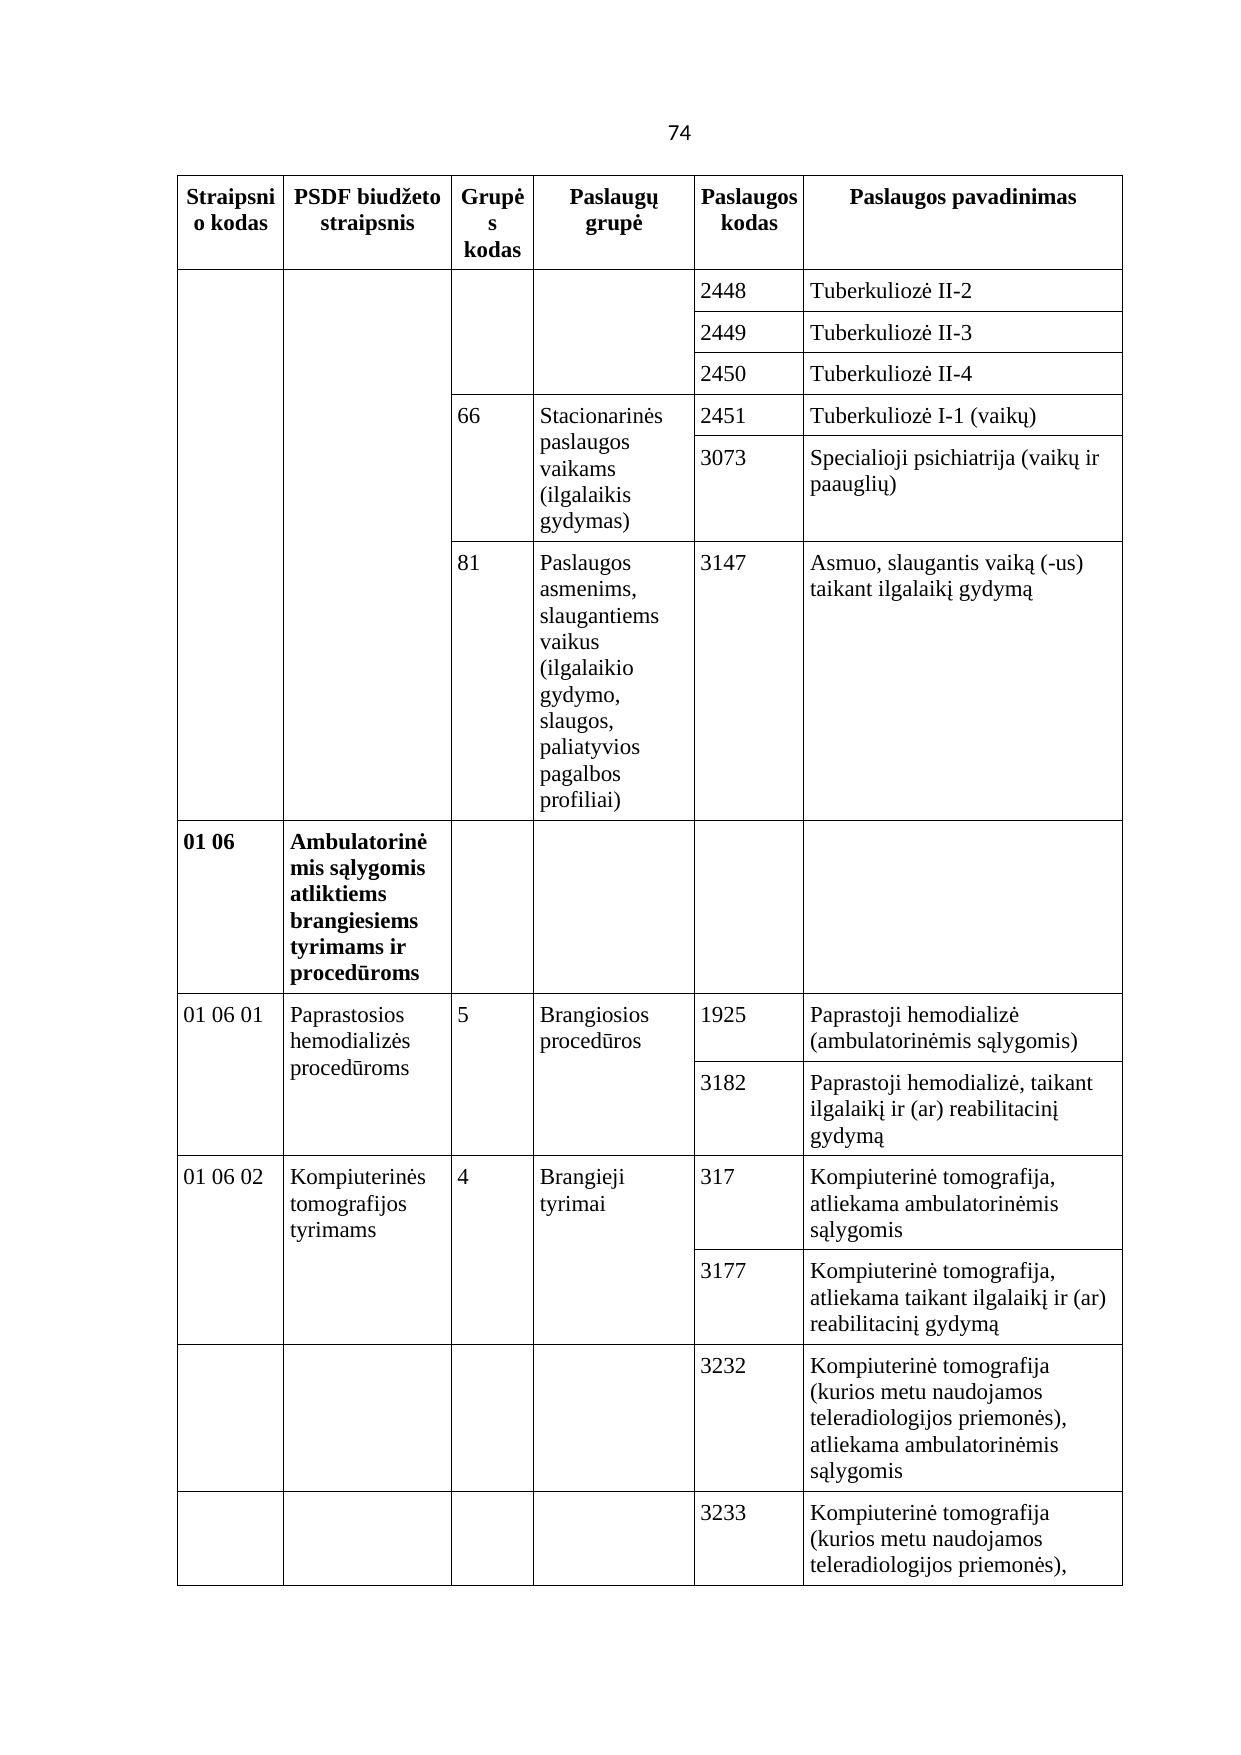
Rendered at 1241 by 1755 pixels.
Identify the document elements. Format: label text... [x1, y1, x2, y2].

table_cell Asmuo, slaugantis vaiką (-us) taikant ilgalaikį gydymą [804, 542, 1122, 819]
table_cell 66 [452, 395, 533, 435]
table_cell 3232 [695, 1345, 803, 1491]
table_cell [452, 821, 533, 993]
table_cell [534, 1249, 694, 1344]
table_cell 3177 [695, 1250, 803, 1344]
table_cell Tuberkuliozė II-2 [804, 270, 1122, 311]
table_cell [284, 352, 451, 394]
table_cell [178, 270, 283, 311]
table_cell [284, 394, 451, 435]
table_cell 3147 [695, 542, 803, 819]
table_cell [284, 435, 451, 541]
table_header Grupės kodas [452, 176, 533, 269]
table_cell [695, 821, 803, 993]
table_cell Kompiuterinė tomografija, atliekama taikant ilgalaikį ir (ar) reabilitacinį gydymą [804, 1250, 1122, 1344]
table_cell 4 [452, 1156, 533, 1249]
table_cell 3073 [695, 436, 803, 541]
table_cell Brangieji tyrimai [534, 1156, 694, 1249]
table_cell 2448 [695, 270, 803, 311]
table_cell 1925 [695, 994, 803, 1061]
table_cell [178, 435, 283, 541]
table_cell 3182 [695, 1062, 803, 1155]
table_cell [178, 394, 283, 435]
table_cell 01 06 02 [178, 1156, 283, 1249]
table_cell Kompiuterinės tomografijos tyrimams [284, 1156, 451, 1344]
table_cell [284, 1492, 451, 1585]
table_cell [178, 311, 283, 352]
table_cell [284, 270, 451, 311]
table_header PSDF biudžeto straipsnis [284, 176, 451, 269]
table_cell Specialioji psichiatrija (vaikų ir paauglių) [804, 436, 1122, 541]
table_cell [452, 1249, 533, 1344]
table_cell [534, 1345, 694, 1491]
table_cell Paprastosios hemodializės procedūroms [284, 994, 451, 1155]
table_header Paslaugos kodas [695, 176, 803, 269]
table_cell Paprastoji hemodializė, taikant ilgalaikį ir (ar) reabilitacinį gydymą [804, 1062, 1122, 1155]
table_cell Stacionarinės paslaugos vaikams (ilgalaikis gydymas) [534, 395, 694, 541]
table_cell Paslaugos asmenims, slaugantiems vaikus (ilgalaikio gydymo, slaugos, paliatyvios pagalbos profiliai) [534, 542, 694, 819]
table_header Paslaugų grupė [534, 176, 694, 269]
table_cell [534, 270, 694, 311]
table_cell [178, 352, 283, 394]
table_cell 01 06 [178, 821, 283, 993]
table_cell [284, 1345, 451, 1491]
table_cell [452, 270, 533, 311]
table_cell Kompiuterinė tomografija, atliekama ambulatorinėmis sąlygomis [804, 1156, 1122, 1249]
table_cell Kompiuterinė tomografija (kurios metu naudojamos teleradiologijos priemonės), [804, 1492, 1122, 1585]
table_cell [284, 541, 451, 819]
table_cell [178, 1345, 283, 1491]
table_cell [534, 352, 694, 394]
table_cell [452, 352, 533, 394]
table_cell [452, 1061, 533, 1155]
table_cell Ambulatorinėmis sąlygomis atliktiems brangiesiems tyrimams ir procedūroms [284, 821, 451, 993]
table_cell Paprastoji hemodializė (ambulatorinėmis sąlygomis) [804, 994, 1122, 1061]
table_cell Brangiosios procedūros [534, 994, 694, 1061]
table_cell Tuberkuliozė II-4 [804, 353, 1122, 394]
table_cell [178, 1249, 283, 1344]
table_cell [452, 1345, 533, 1491]
table_header Paslaugos pavadinimas [804, 176, 1122, 269]
table_cell [534, 1061, 694, 1155]
table_cell [452, 1492, 533, 1585]
table_cell [534, 311, 694, 352]
table_cell 2449 [695, 312, 803, 352]
table_cell 5 [452, 994, 533, 1061]
table_cell [284, 311, 451, 352]
table_cell 2451 [695, 395, 803, 435]
table_cell [178, 1492, 283, 1585]
table_cell 2450 [695, 353, 803, 394]
table_cell [804, 821, 1122, 993]
table_cell 01 06 01 [178, 994, 283, 1061]
table_cell [178, 541, 283, 819]
table_cell [534, 1492, 694, 1585]
table_header Straipsnio kodas [178, 176, 283, 269]
table_cell Tuberkuliozė II-3 [804, 312, 1122, 352]
table_cell Tuberkuliozė I-1 (vaikų) [804, 395, 1122, 435]
table_cell 3233 [695, 1492, 803, 1585]
table_cell [178, 1061, 283, 1155]
table_cell 317 [695, 1156, 803, 1249]
table_cell [452, 435, 533, 541]
table_cell 81 [452, 542, 533, 819]
table_cell [452, 311, 533, 352]
table_cell Kompiuterinė tomografija (kurios metu naudojamos teleradiologijos priemonės), atliekama ambulatorinėmis sąlygomis [804, 1345, 1122, 1491]
table_cell [534, 821, 694, 993]
